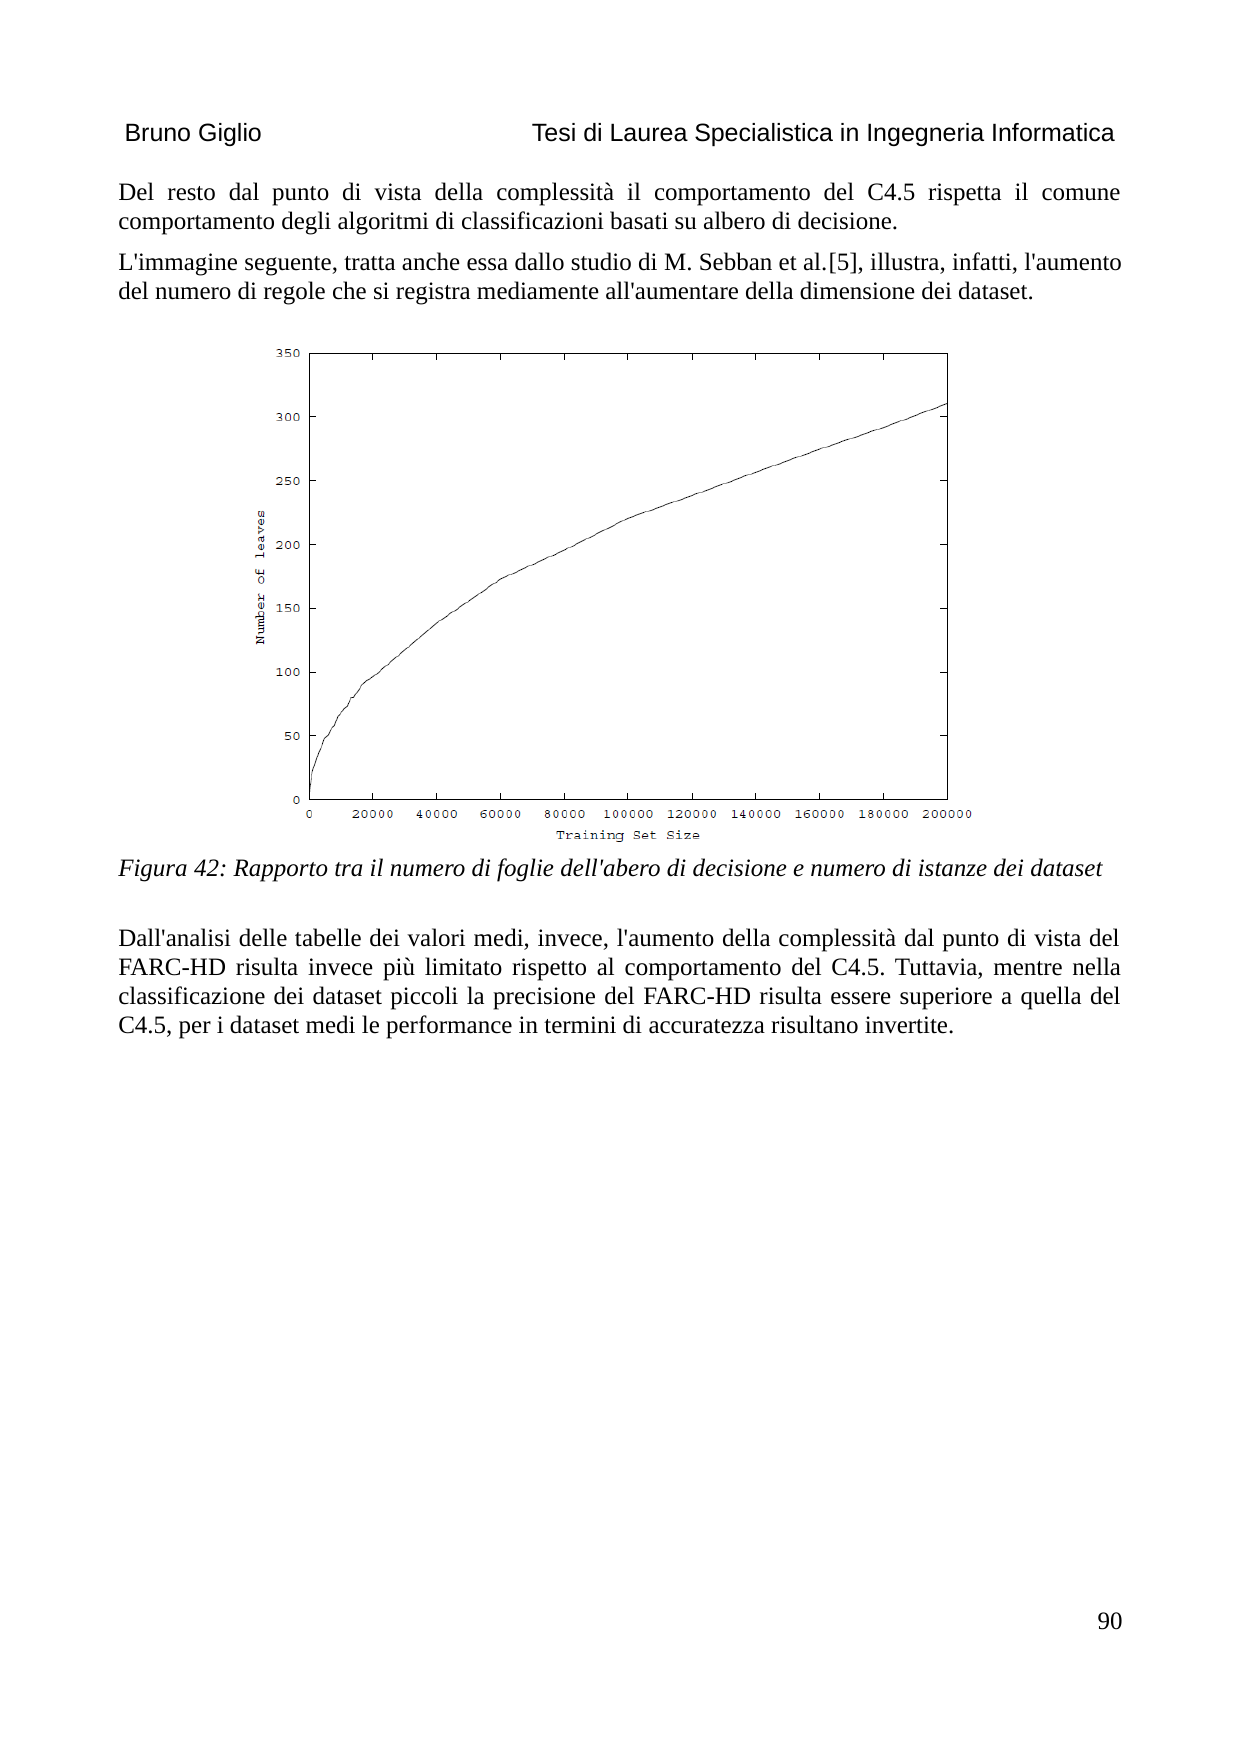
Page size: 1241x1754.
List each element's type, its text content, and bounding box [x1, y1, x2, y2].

text Figura 42: Rapporto tra il numero di foglie dell'abero di decisione e numero di istanze dei dataset [118, 329, 1122, 882]
text Del resto dal punto di vista della complessità il comportamento del C4.5 rispetta il comune comportamento degli algoritmi di classificazioni basati su albero di decisione. [118, 177, 1122, 234]
picture [243, 329, 997, 848]
text L'immagine seguente, tratta anche essa dallo studio di M. Sebban et al.[5], illustra, infatti, l'aumento del numero di regole che si registra mediamente all'aumentare della dimensione dei dataset. [118, 247, 1122, 304]
text Dall'analisi delle tabelle dei valori medi, invece, l'aumento della complessità dal punto di vista del FARC-HD risulta invece più limitato rispetto al comportamento del C4.5. Tuttavia, mentre nella classificazione dei dataset piccoli la precisione del FARC-HD risulta essere superiore a quella del C4.5, per i dataset medi le performance in termini di accuratezza risultano invertite. [118, 923, 1122, 1038]
